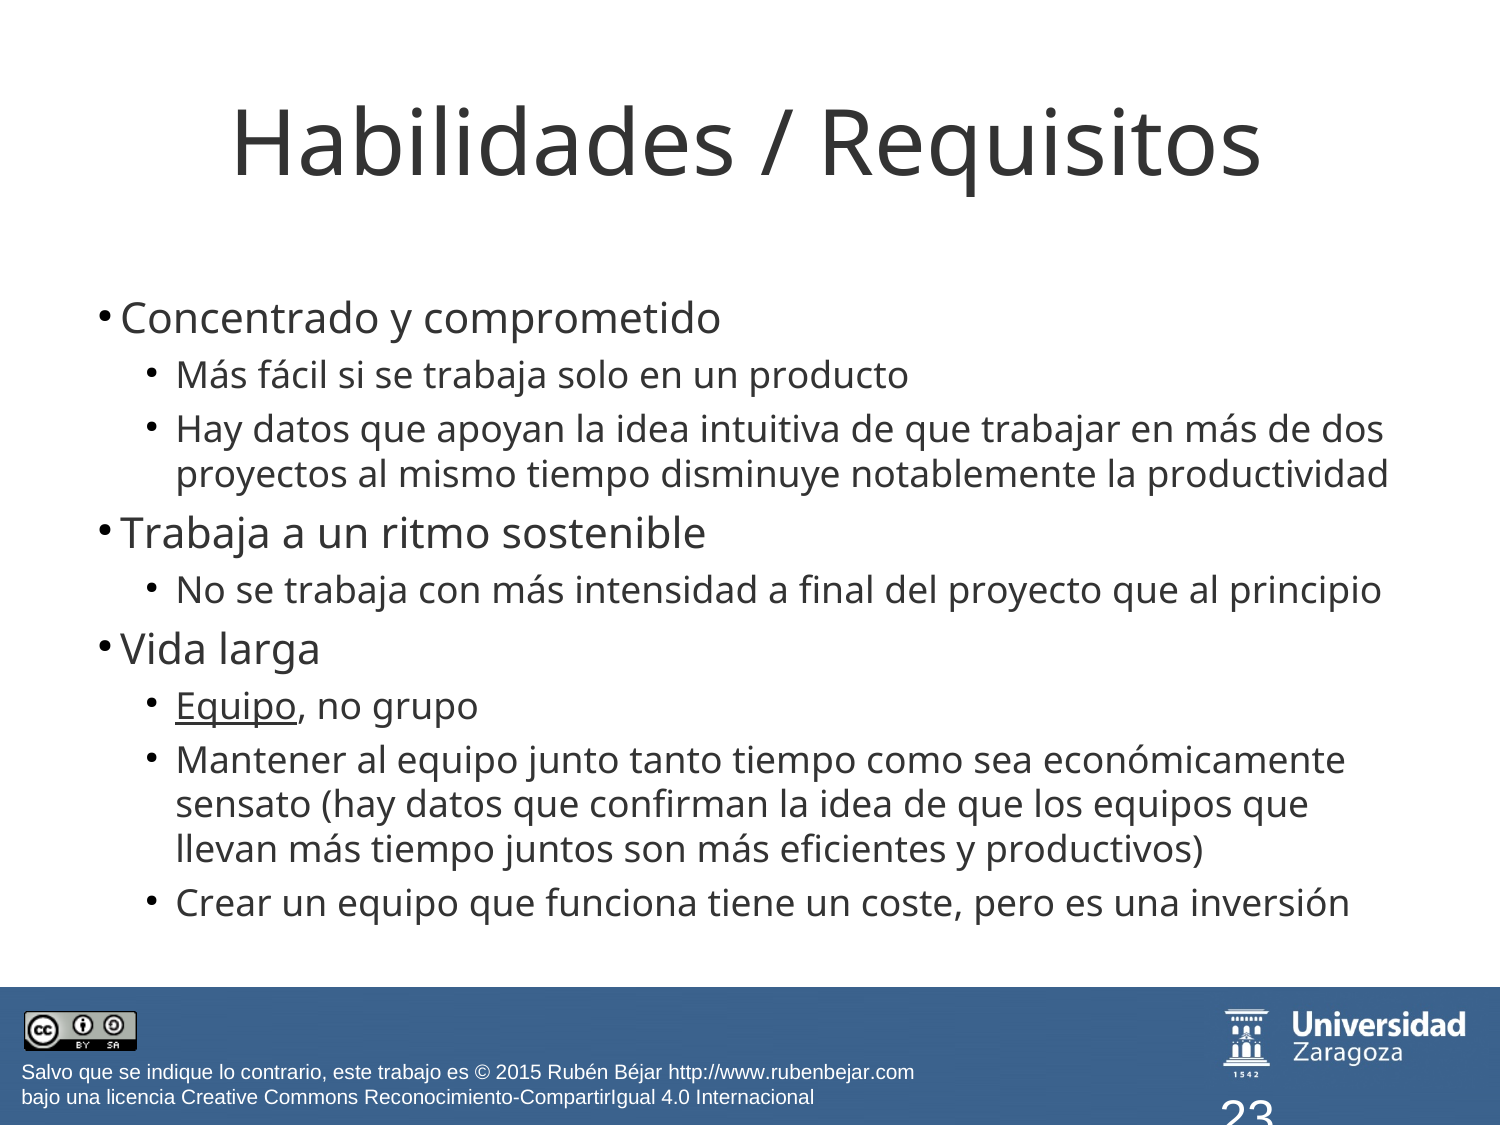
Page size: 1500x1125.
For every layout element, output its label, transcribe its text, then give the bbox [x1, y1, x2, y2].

list Concentrado y comprometido Más fácil si se trabaja solo en un producto Hay datos que apoyan la idea intuitiva de que trabajar en más de dos proyectos al mismo tiempo disminuye notablemente la productividad Trabaja a un ritmo sostenible No se trabaja con más intensidad a final del proyecto que al principio Vida larga Equipo, no grupo Mantener al equipo junto tanto tiempo como sea económicamente sensato (hay datos que confirman la idea de que los equipos que llevan más tiempo juntos son más eficientes y productivos) Crear un equipo que funciona tiene un coste, pero es una inversión [82, 283, 1418, 957]
title Habilidades / Requisitos [74, 21, 1420, 257]
picture [0, 987, 1500, 1125]
